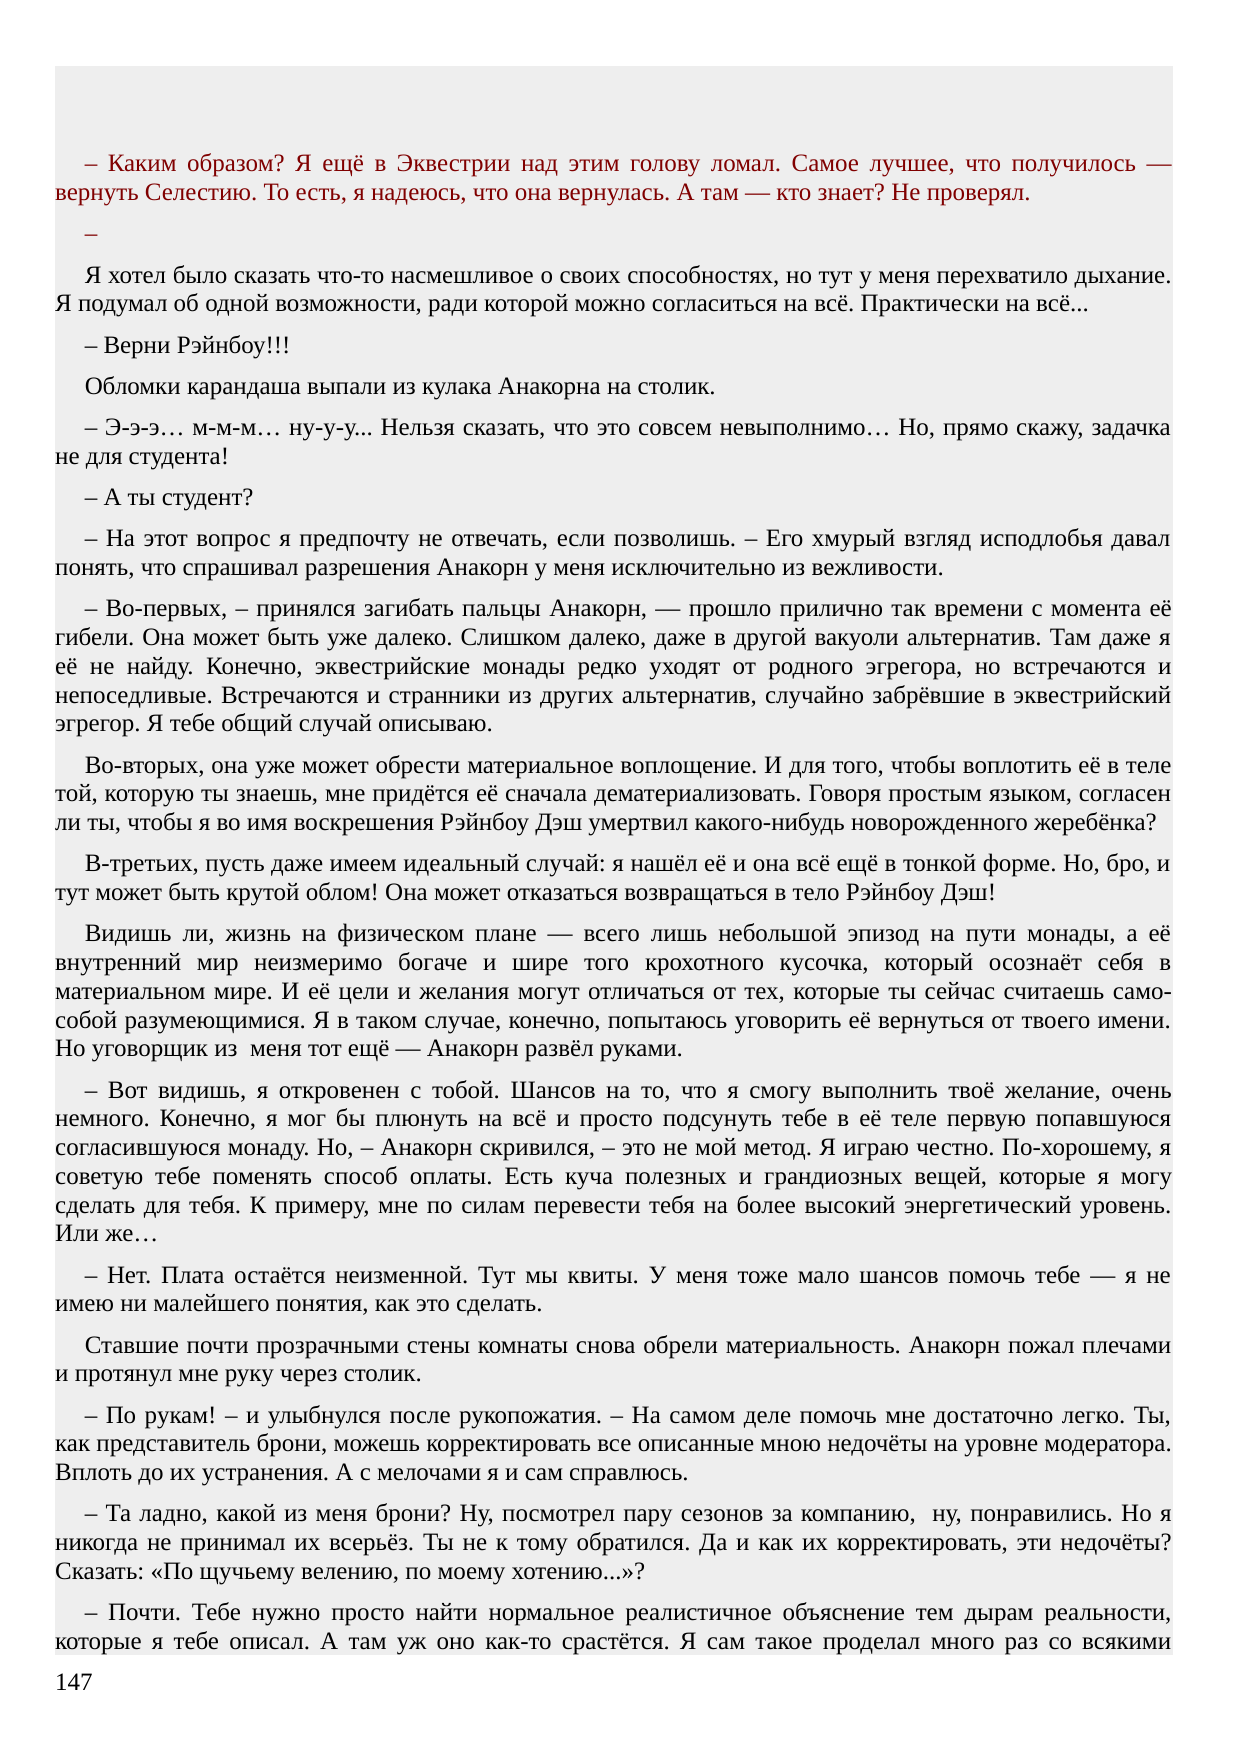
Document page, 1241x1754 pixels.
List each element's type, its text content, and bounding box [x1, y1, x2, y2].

text – Нет. Плата остаётся неизменной. Тут мы квиты. У меня тоже мало шансов помочь тебе — я не имею ни малейшего понятия, как это сделать. [55, 1260, 1173, 1317]
text – На этот вопрос я предпочту не отвечать, если позволишь. – Его хмурый взгляд исподлобья давал понять, что спрашивал разрешения Анакорн у меня исключительно из вежливости. [55, 523, 1173, 581]
text Ставшие почти прозрачными стены комнаты снова обрели материальность. Анакорн пожал плечами и протянул мне руку через столик. [55, 1330, 1173, 1387]
text – Вот видишь, я откровенен с тобой. Шансов на то, что я смогу выполнить твоё желание, очень немного. Конечно, я мог бы плюнуть на всё и просто подсунуть тебе в её теле первую попавшуюся согласившуюся монаду. Но, – Анакорн скривился, – это не мой метод. Я играю честно. По-хорошему, я советую тебе поменять способ оплаты. Есть куча полезных и грандиозных вещей, которые я могу сделать для тебя. К примеру, мне по силам перевести тебя на более высокий энергетический уровень. Или же… [55, 1075, 1173, 1247]
text – [55, 218, 1173, 247]
text – Во-первых, – принялся загибать пальцы Анакорн, — прошло прилично так времени с момента её гибели. Она может быть уже далеко. Слишком далеко, даже в другой вакуоли альтернатив. Там даже я её не найду. Конечно, эквестрийские монады редко уходят от родного эгрегора, но встречаются и непоседливые. Встречаются и странники из других альтернатив, случайно забрёвшие в эквестрийский эгрегор. Я тебе общий случай описываю. [55, 593, 1173, 737]
text – По рукам! – и улыбнулся после рукопожатия. – На самом деле помочь мне достаточно легко. Ты, как представитель брони, можешь корректировать все описанные мною недочёты на уровне модератора. Вплоть до их устранения. А с мелочами я и сам справлюсь. [55, 1400, 1173, 1486]
text Обломки карандаша выпали из кулака Анакорна на столик. [55, 371, 1173, 400]
text – Почти. Тебе нужно просто найти нормальное реалистичное объяснение тем дырам реальности, которые я тебе описал. А там уж оно как-то срастётся. Я сам такое проделал много раз со всякими [55, 1597, 1173, 1655]
text – Каким образом? Я ещё в Эквестрии над этим голову ломал. Самое лучшее, что получилось — вернуть Селестию. То есть, я надеюсь, что она вернулась. А там — кто знает? Не проверял. [55, 148, 1173, 206]
text Я хотел было сказать что-то насмешливое о своих способностях, но тут у меня перехватило дыхание. Я подумал об одной возможности, ради которой можно согласиться на всё. Практически на всё... [55, 260, 1173, 317]
text В-третьих, пусть даже имеем идеальный случай: я нашёл её и она всё ещё в тонкой форме. Но, бро, и тут может быть крутой облом! Она может отказаться возвращаться в тело Рэйнбоу Дэш! [55, 848, 1173, 906]
text – Э-э-э… м-м-м… ну-у-у... Нельзя сказать, что это совсем невыполнимо… Но, прямо скажу, задачка не для студента! [55, 412, 1173, 470]
text Во-вторых, она уже может обрести материальное воплощение. И для того, чтобы воплотить её в теле той, которую ты знаешь, мне придётся её сначала дематериализовать. Говоря простым языком, согласен ли ты, чтобы я во имя воскрешения Рэйнбоу Дэш умертвил какого-нибудь новорожденного жеребёнка? [55, 750, 1173, 836]
text – Верни Рэйнбоу!!! [55, 330, 1173, 358]
text – Та ладно, какой из меня брони? Ну, посмотрел пару сезонов за компанию, ну, понравились. Но я никогда не принимал их всерьёз. Ты не к тому обратился. Да и как их корректировать, эти недочёты? Сказать: «По щучьему велению, по моему хотению...»? [55, 1498, 1173, 1585]
text Видишь ли, жизнь на физическом плане — всего лишь небольшой эпизод на пути монады, а её внутренний мир неизмеримо богаче и шире того крохотного кусочка, который осознаёт себя в материальном мире. И её цели и желания могут отличаться от тех, которые ты сейчас считаешь само-собой разумеющимися. Я в таком случае, конечно, попытаюсь уговорить её вернуться от твоего имени. Но уговорщик из меня тот ещё — Анакорн развёл руками. [55, 918, 1173, 1062]
text – А ты студент? [55, 482, 1173, 511]
